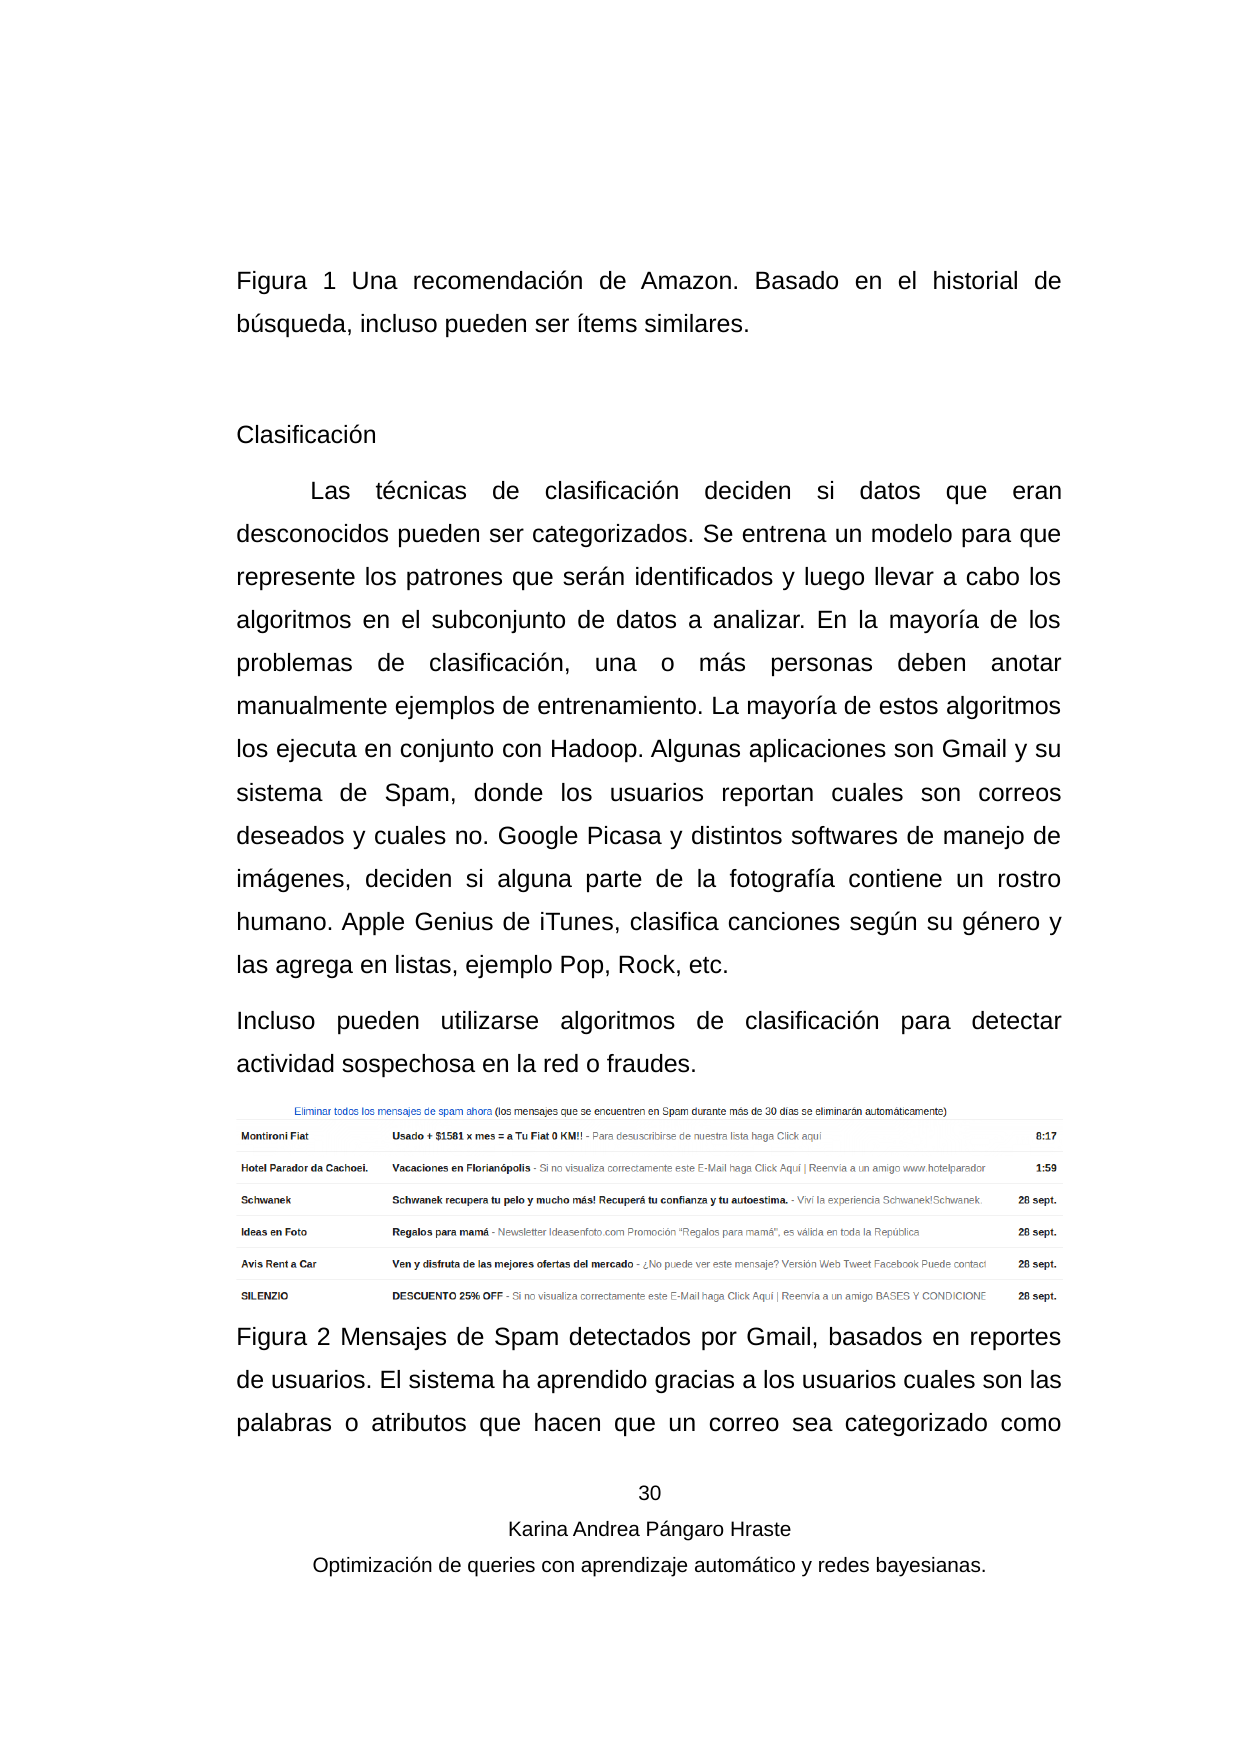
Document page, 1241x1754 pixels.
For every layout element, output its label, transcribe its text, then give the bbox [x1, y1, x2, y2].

text Las técnicas de clasificación deciden si datos que eran desconocidos pueden ser categorizados. Se entrena un modelo para que represente los patrones que serán identificados y luego llevar a cabo los algoritmos en el subconjunto de datos a analizar. En la mayoría de los problemas de clasificación, una o más personas deben anotar manualmente ejemplos de entrenamiento. La mayoría de estos algoritmos los ejecuta en conjunto con Hadoop. Algunas aplicaciones son Gmail y su sistema de Spam, donde los usuarios reportan cuales son correos deseados y cuales no. Google Picasa y distintos softwares de manejo de imágenes, deciden si alguna parte de la fotografía contiene un rostro humano. Apple Genius de iTunes, clasifica canciones según su género y las agrega en listas, ejemplo Pop, Rock, etc. [236, 476, 1063, 979]
picture [236, 1104, 1063, 1308]
text Figura 2 Mensajes de Spam detectados por Gmail, basados en reportes de usuarios. El sistema ha aprendido gracias a los usuarios cuales son las palabras o atributos que hacen que un correo sea categorizado como [236, 1308, 1063, 1437]
text Figura 1 Una recomendación de Amazon. Basado en el historial de búsqueda, incluso pueden ser ítems similares. [236, 266, 1063, 338]
text Clasificación [236, 420, 1063, 449]
text Incluso pueden utilizarse algoritmos de clasificación para detectar actividad sospechosa en la red o fraudes. [236, 1006, 1063, 1078]
